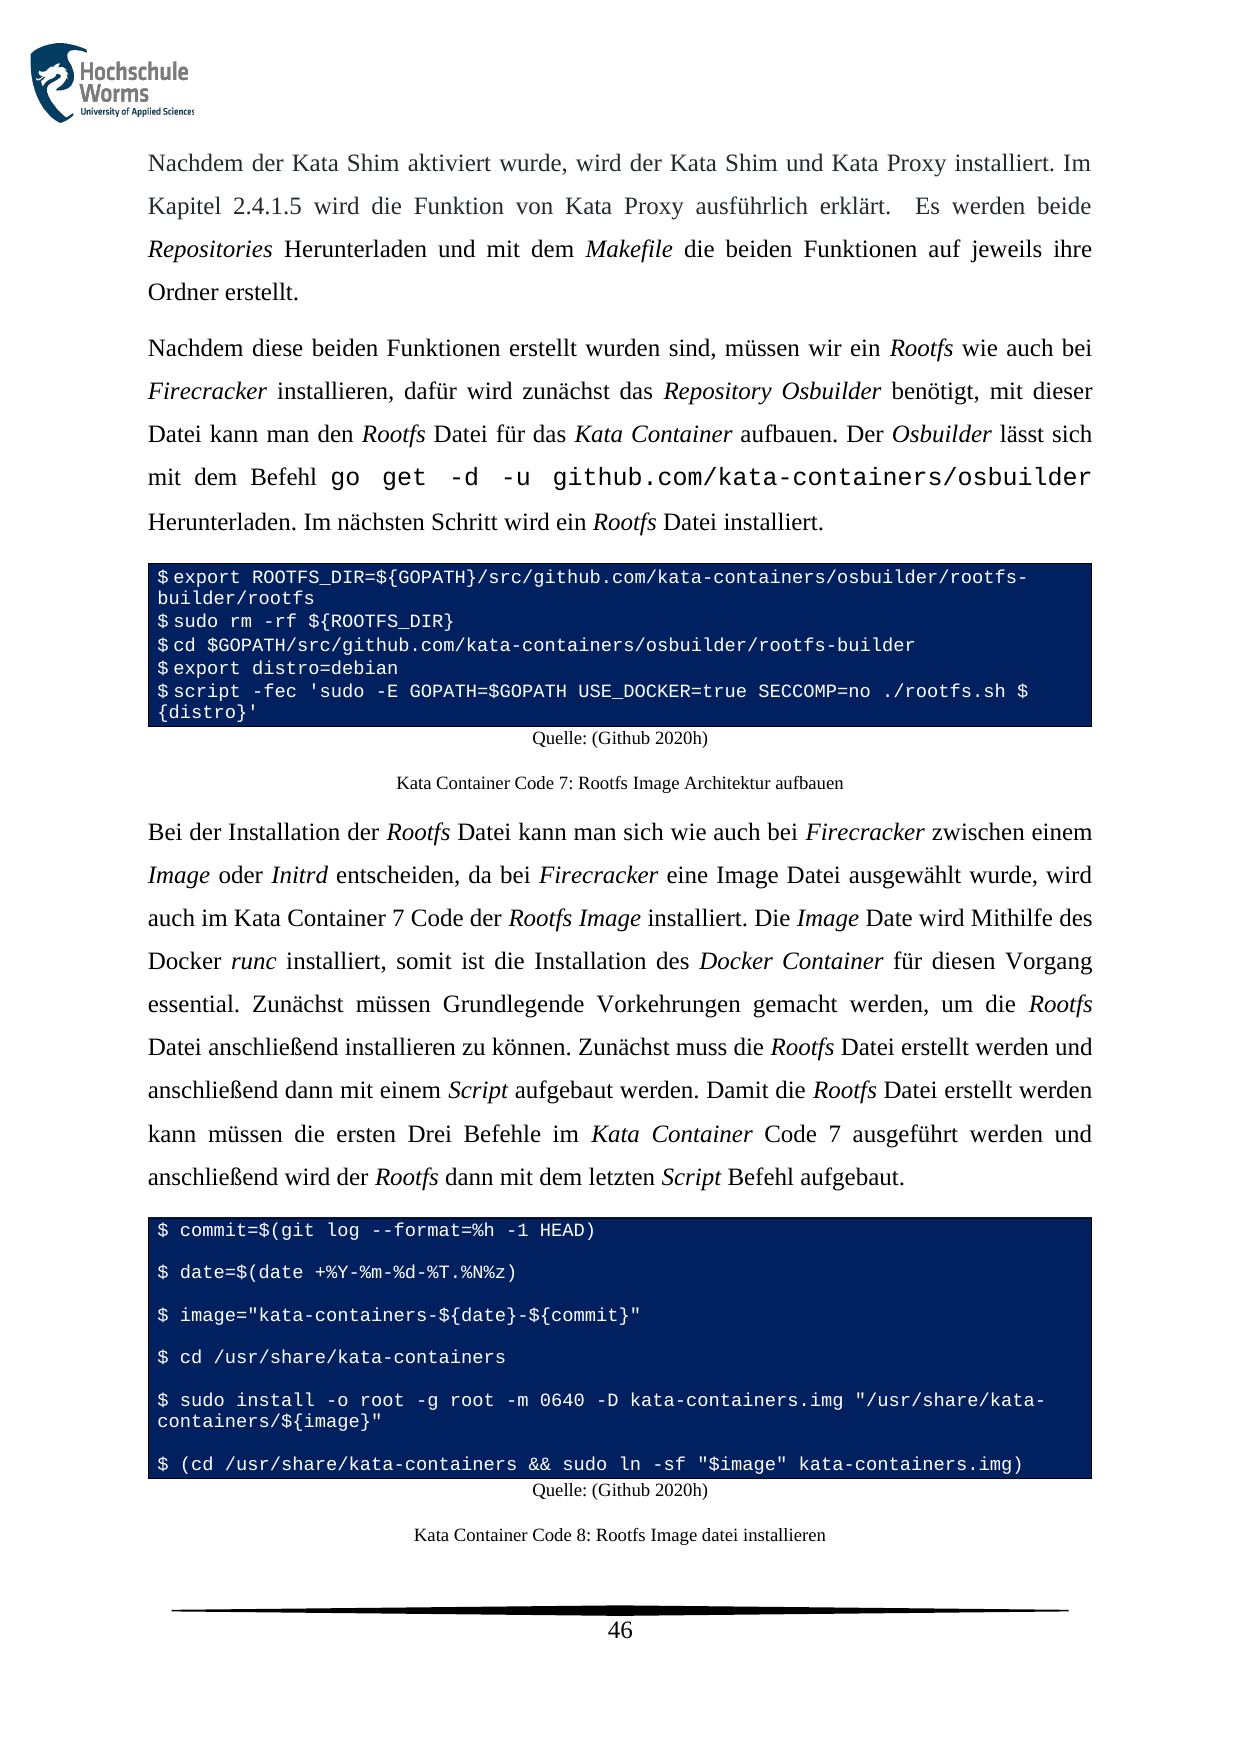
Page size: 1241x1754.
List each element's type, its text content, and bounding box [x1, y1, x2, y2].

text $ cd /usr/share/kata-containers [149, 1345, 1091, 1366]
text $ export ROOTFS_DIR=${GOPATH}/src/github.com/kata-containers/osbuilder/rootfs-builder/rootfs [149, 564, 1091, 607]
text $ image="kata-containers-${date}-${commit}" [149, 1302, 1091, 1324]
text Bei der Installation der Rootfs Datei kann man sich wie auch bei Firecracker zwischen einem Image oder Initrd entscheiden, da bei Firecracker eine Image Datei ausgewählt wurde, wird auch im Kata Container 7 Code der Rootfs Image installiert. Die Image Date wird Mithilfe des Docker runc installiert, somit ist die Installation des Docker Container für diesen Vorgang essential. Zunächst müssen Grundlegende Vorkehrungen gemacht werden, um die Rootfs Datei anschließend installieren zu können. Zunächst muss die Rootfs Datei erstellt werden und anschließend dann mit einem Script aufgebaut werden. Damit die Rootfs Datei erstellt werden kann müssen die ersten Drei Befehle im Kata Container Code 7 ausgeführt werden und anschließend wird der Rootfs dann mit dem letzten Script Befehl aufgebaut. [148, 817, 1092, 1191]
text $ script -fec 'sudo -E GOPATH=$GOPATH USE_DOCKER=true SECCOMP=no ./rootfs.sh ${distro}' [149, 677, 1091, 726]
text $ commit=$(git log --format=%h -1 HEAD) [149, 1219, 1091, 1239]
text Nachdem der Kata Shim aktiviert wurde, wird der Kata Shim und Kata Proxy installiert. Im Kapitel 2.4.1.5 wird die Funktion von Kata Proxy ausführlich erklärt. Es werden beide Repositories Herunterladen und mit dem Makefile die beiden Funktionen auf jeweils ihre Ordner erstellt. [148, 148, 1092, 306]
text Quelle: (Github 2020h) [148, 1479, 1092, 1500]
text $ date=$(date +%Y-%m-%d-%T.%N%z) [149, 1260, 1091, 1281]
text $ cd $GOPATH/src/github.com/kata-containers/osbuilder/rootfs-builder [149, 630, 1091, 653]
text $ (cd /usr/share/kata-containers && sudo ln -sf "$image" kata-containers.img) [149, 1451, 1091, 1478]
text $ export distro=debian [149, 653, 1091, 677]
text $ sudo install -o root -g root -m 0640 -D kata-containers.img "/usr/share/kata-containers/${image}" [149, 1387, 1091, 1430]
text $ sudo rm -rf ${ROOTFS_DIR} [149, 607, 1091, 630]
text Quelle: (Github 2020h) [148, 727, 1092, 749]
text Nachdem diese beiden Funktionen erstellt wurden sind, müssen wir ein Rootfs wie auch bei Firecracker installieren, dafür wird zunächst das Repository Osbuilder benötigt, mit dieser Datei kann man den Rootfs Datei für das Kata Container aufbauen. Der Osbuilder lässt sich mit dem Befehl go get -d -u github.com/kata-containers/osbuilder Herunterladen. Im nächsten Schritt wird ein Rootfs Datei installiert. [148, 333, 1092, 536]
text Kata Container Code 8: Rootfs Image datei installieren [148, 1523, 1092, 1545]
text Kata Container Code 7: Rootfs Image Architektur aufbauen [148, 772, 1092, 794]
